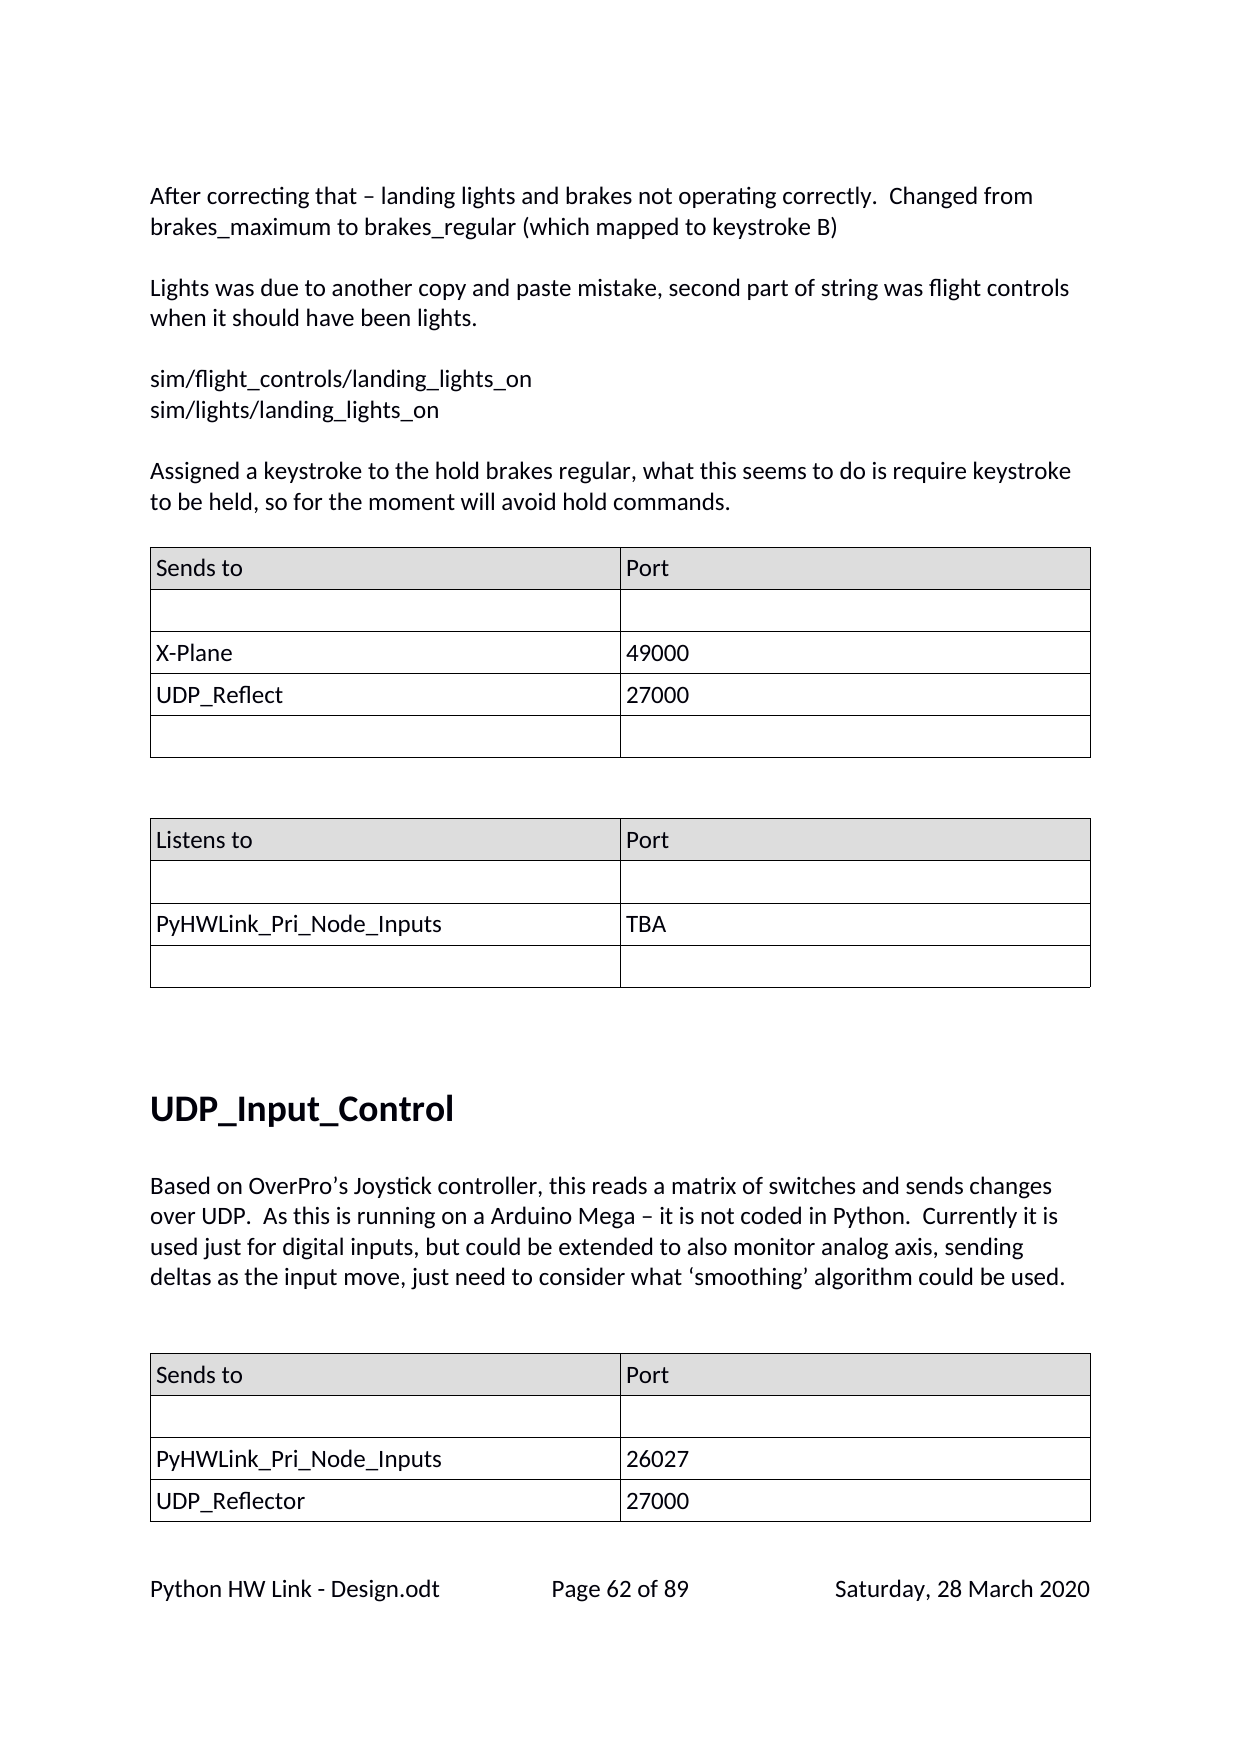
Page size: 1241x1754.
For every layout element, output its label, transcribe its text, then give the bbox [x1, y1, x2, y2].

table_header Listens to [151, 819, 620, 860]
table_cell PyHWLink_Pri_Node_Inputs [151, 1438, 620, 1479]
table_cell 26027 [621, 1438, 1090, 1479]
text Assigned a keystroke to the hold brakes regular, what this seems to do is require keystroke to be held, so for the moment will avoid hold commands. [150, 455, 1090, 516]
table_header Port [621, 548, 1090, 589]
table_header Sends to [151, 1354, 620, 1395]
table_cell [621, 590, 1090, 631]
text sim/flight_controls/landing_lights_on [150, 364, 1090, 394]
subtitle UDP_Input_Control [150, 1085, 1090, 1131]
table_cell 49000 [621, 632, 1090, 673]
table_cell [621, 946, 1090, 987]
table_cell [621, 861, 1090, 902]
table_cell UDP_Reflector [151, 1480, 620, 1521]
text Lights was due to another copy and paste mistake, second part of string was flight controls when it should have been lights. [150, 272, 1090, 333]
text After correcting that – landing lights and brakes not operating correctly. Changed from brakes_maximum to brakes_regular (which mapped to keystroke B) [150, 181, 1090, 242]
text sim/lights/landing_lights_on [150, 394, 1090, 425]
table_header Port [621, 1354, 1090, 1395]
table_header Sends to [151, 548, 620, 589]
table_cell UDP_Reflect [151, 674, 620, 715]
table_cell [151, 716, 620, 757]
table_header Port [621, 819, 1090, 860]
table_cell [151, 1396, 620, 1437]
table_cell [151, 590, 620, 631]
table_cell 27000 [621, 674, 1090, 715]
table_cell X-Plane [151, 632, 620, 673]
table_cell TBA [621, 904, 1090, 944]
table_cell PyHWLink_Pri_Node_Inputs [151, 904, 620, 944]
table_cell 27000 [621, 1480, 1090, 1521]
table_cell [151, 946, 620, 987]
table_cell [621, 1396, 1090, 1437]
table_cell [621, 716, 1090, 757]
text Based on OverPro’s Joystick controller, this reads a matrix of switches and sends changes over UDP. As this is running on a Arduino Mega – it is not coded in Python. Currently it is used just for digital inputs, but could be extended to also monitor analog axis, sending deltas as the input move, just need to consider what ‘smoothing’ algorithm could be used. [150, 1170, 1090, 1292]
table_cell [151, 861, 620, 902]
